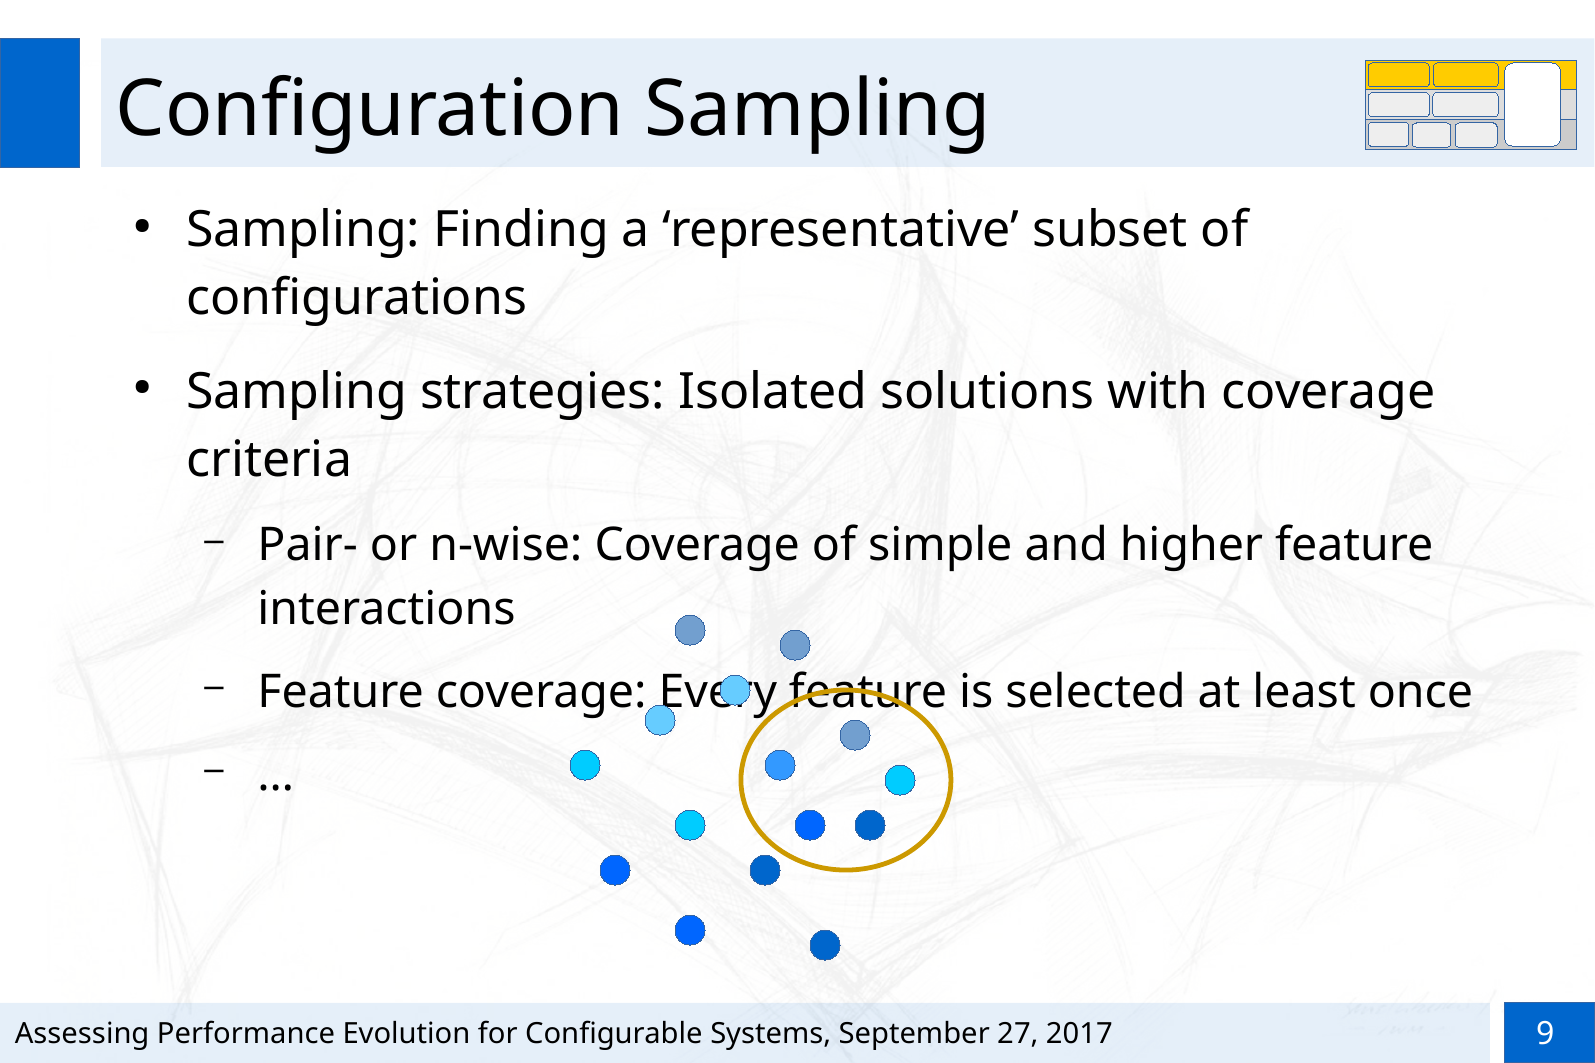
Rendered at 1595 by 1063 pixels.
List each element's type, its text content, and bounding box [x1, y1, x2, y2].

text_box [780, 630, 811, 661]
text_box [885, 765, 916, 796]
text_box [720, 675, 751, 706]
text_box [840, 720, 871, 751]
text_box [675, 915, 706, 946]
text_box [1365, 60, 1577, 150]
text_box [675, 615, 706, 646]
text_box [570, 750, 601, 781]
text_box [765, 750, 796, 781]
text_box [645, 705, 676, 736]
text_box [750, 855, 781, 886]
text_box [675, 810, 706, 841]
text_box [795, 810, 826, 841]
text_box [810, 930, 841, 961]
text_box [600, 855, 631, 886]
text_box [855, 810, 886, 841]
list Sampling: Finding a ‘representative’ subset of configurations Sampling strategies: Isolated solutions with coverage criteria Pair- or n-wise: Coverage of simple and higher feature interactions Feature coverage: Every feature is selected at least once … [115, 192, 1515, 978]
title Configuration Sampling [115, 42, 1515, 168]
